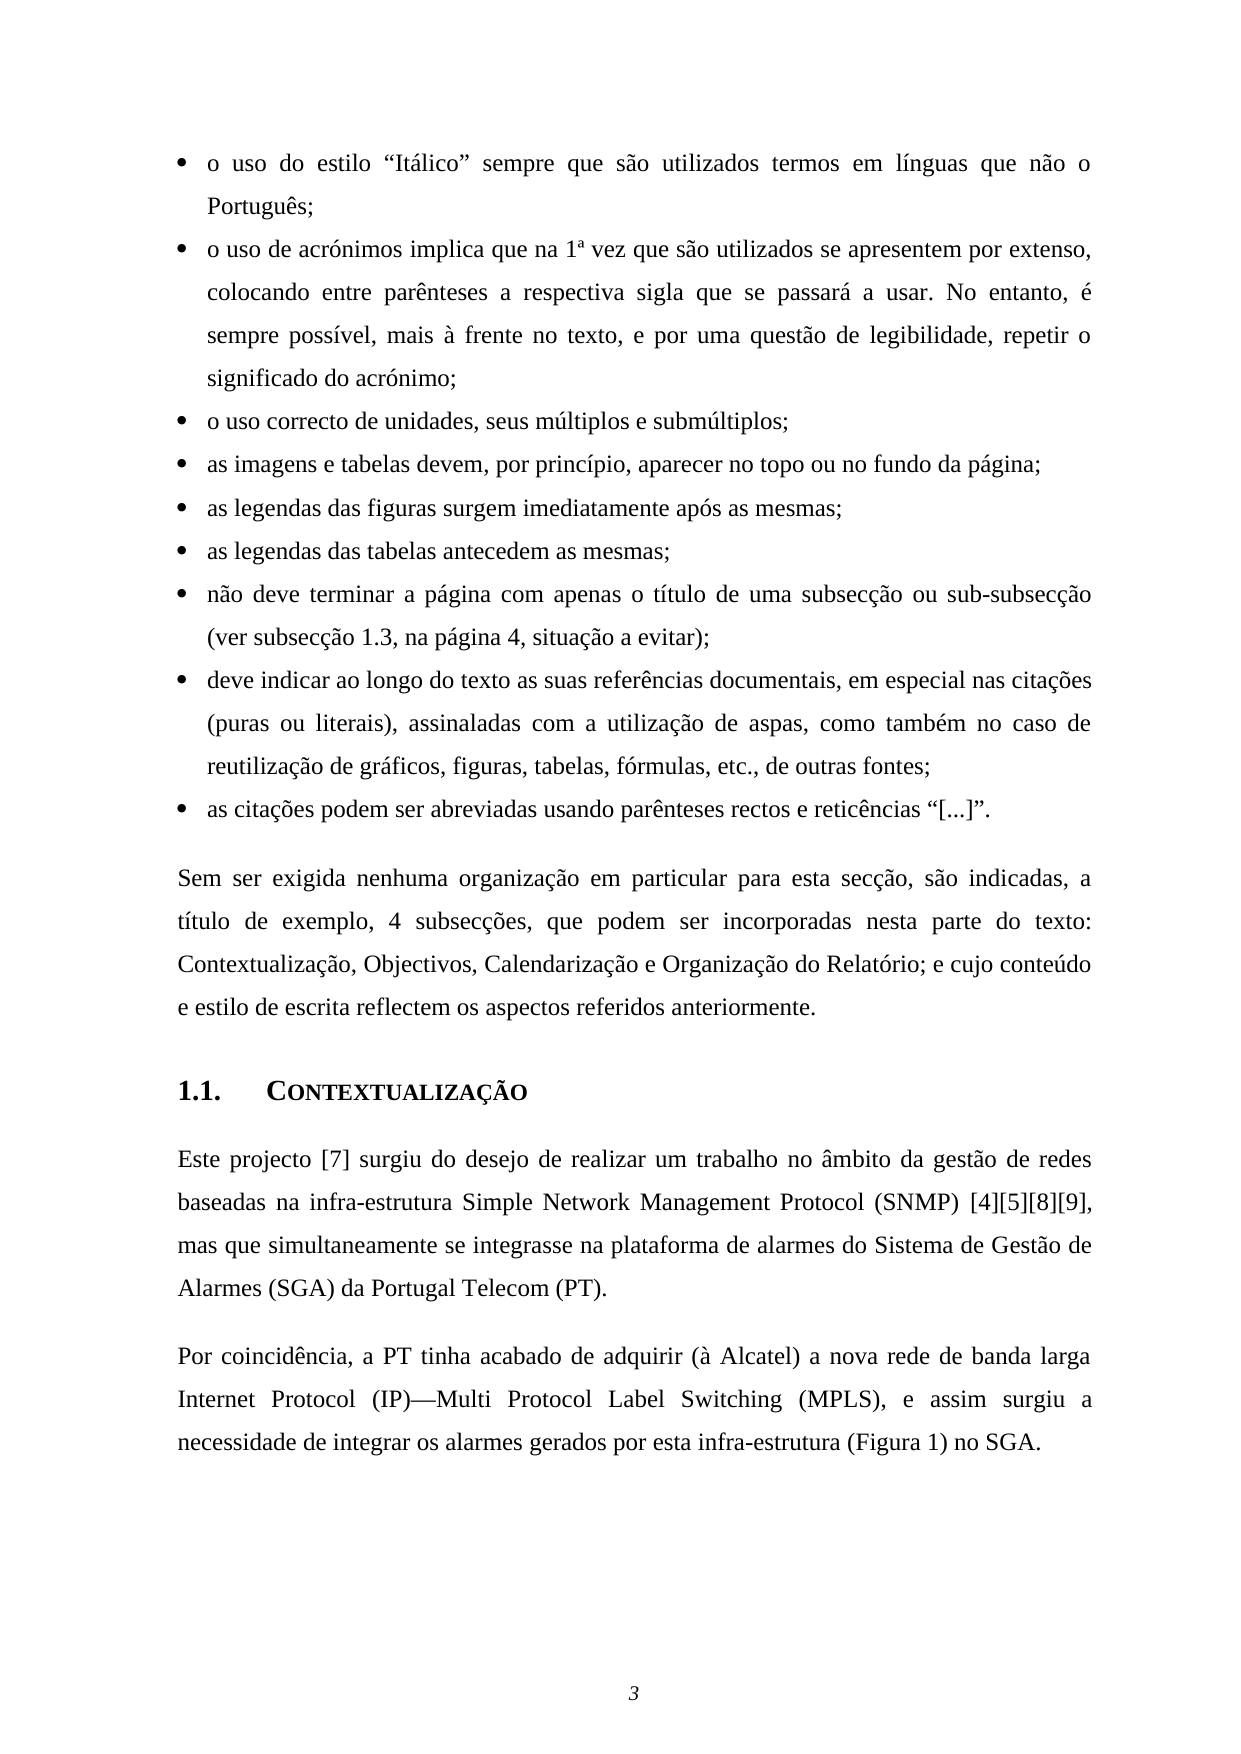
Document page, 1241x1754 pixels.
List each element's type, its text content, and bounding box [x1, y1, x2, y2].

text Este projecto [7] surgiu do desejo de realizar um trabalho no âmbito da gestão de redes baseadas na infra-estrutura Simple Network Management Protocol (SNMP) [4][5][8][9], mas que simultaneamente se integrasse na plataforma de alarmes do Sistema de Gestão de Alarmes (SGA) da Portugal Telecom (PT). [177, 1144, 1092, 1302]
list o uso de acrónimos implica que na 1ª vez que são utilizados se apresentem por extenso, colocando entre parênteses a respectiva sigla que se passará a usar. No entanto, é sempre possível, mais à frente no texto, e por uma questão de legibilidade, repetir o significado do acrónimo; [177, 234, 1092, 392]
list não deve terminar a página com apenas o título de uma subsecção ou sub-subsecção (ver subsecção 1.3, na página 5, situação a evitar); [177, 579, 1092, 651]
list o uso correcto de unidades, seus múltiplos e submúltiplos; [177, 406, 1092, 435]
list Contextualização [177, 1073, 1092, 1106]
list as citações podem ser abreviadas usando parênteses rectos e reticências “[...]”. [177, 794, 1092, 823]
text Por coincidência, a PT tinha acabado de adquirir (à Alcatel) a nova rede de banda larga Internet Protocol (IP)—Multi Protocol Label Switching (MPLS), e assim surgiu a necessidade de integrar os alarmes gerados por esta infra-estrutura (Figura 1) no SGA. [177, 1341, 1092, 1456]
list as imagens e tabelas devem, por princípio, aparecer no topo ou no fundo da página; [177, 449, 1092, 478]
list o uso do estilo “Itálico” sempre que são utilizados termos em línguas que não o Português; [177, 148, 1092, 219]
list deve indicar ao longo do texto as suas referências documentais, em especial nas citações (puras ou literais), assinaladas com a utilização de aspas, como também no caso de reutilização de gráficos, figuras, tabelas, fórmulas, etc., de outras fontes; [177, 665, 1092, 780]
list as legendas das tabelas antecedem as mesmas; [177, 536, 1092, 564]
text Sem ser exigida nenhuma organização em particular para esta secção, são indicadas, a título de exemplo, 4 subsecções, que podem ser incorporadas nesta parte do texto: Contextualização, Objectivos, Calendarização e Organização do Relatório; e cujo conteúdo e estilo de escrita reflectem os aspectos referidos anteriormente. [177, 863, 1092, 1021]
list as legendas das figuras surgem imediatamente após as mesmas; [177, 493, 1092, 521]
